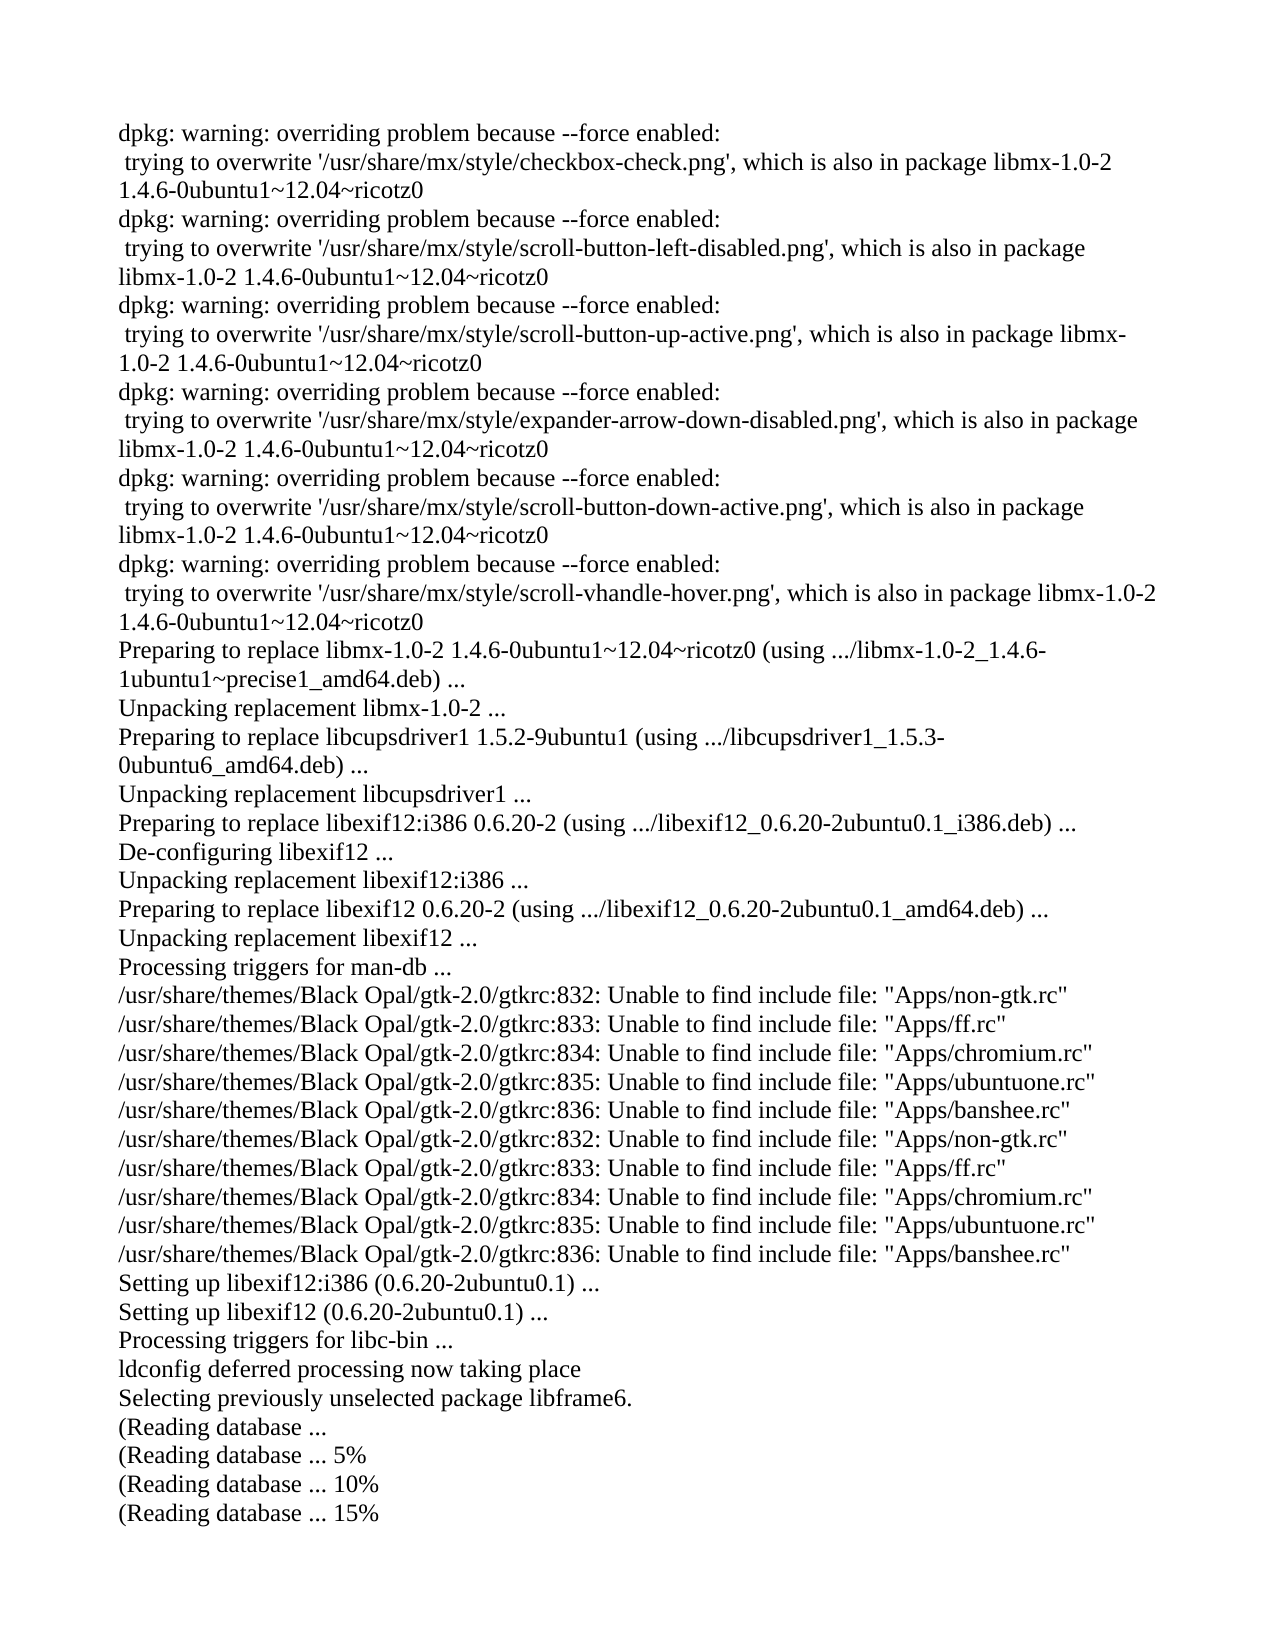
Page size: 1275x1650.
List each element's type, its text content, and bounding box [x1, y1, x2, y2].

text /usr/share/themes/Black Opal/gtk-2.0/gtkrc:832: Unable to find include file: "Apps/non-gtk.rc" [118, 1124, 1157, 1153]
text dpkg: warning: overriding problem because --force enabled: [118, 204, 1157, 233]
text Selecting previously unselected package libframe6. [118, 1383, 1157, 1412]
text trying to overwrite '/usr/share/mx/style/scroll-vhandle-hover.png', which is also in package libmx-1.0-2 1.4.6-0ubuntu1~12.04~ricotz0 [118, 578, 1157, 636]
text De-configuring libexif12 ... [118, 837, 1157, 866]
text Unpacking replacement libcupsdriver1 ... [118, 779, 1157, 808]
text Preparing to replace libexif12 0.6.20-2 (using .../libexif12_0.6.20-2ubuntu0.1_amd64.deb) ... [118, 894, 1157, 923]
text /usr/share/themes/Black Opal/gtk-2.0/gtkrc:834: Unable to find include file: "Apps/chromium.rc" [118, 1182, 1157, 1211]
text Processing triggers for man-db ... [118, 952, 1157, 981]
text /usr/share/themes/Black Opal/gtk-2.0/gtkrc:833: Unable to find include file: "Apps/ff.rc" [118, 1153, 1157, 1182]
text Setting up libexif12:i386 (0.6.20-2ubuntu0.1) ... [118, 1268, 1157, 1297]
text /usr/share/themes/Black Opal/gtk-2.0/gtkrc:835: Unable to find include file: "Apps/ubuntuone.rc" [118, 1067, 1157, 1096]
text dpkg: warning: overriding problem because --force enabled: [118, 291, 1157, 319]
text dpkg: warning: overriding problem because --force enabled: [118, 549, 1157, 578]
text ldconfig deferred processing now taking place [118, 1354, 1157, 1383]
text Processing triggers for libc-bin ... [118, 1326, 1157, 1354]
text /usr/share/themes/Black Opal/gtk-2.0/gtkrc:832: Unable to find include file: "Apps/non-gtk.rc" [118, 981, 1157, 1009]
text /usr/share/themes/Black Opal/gtk-2.0/gtkrc:835: Unable to find include file: "Apps/ubuntuone.rc" [118, 1211, 1157, 1239]
text (Reading database ... 15% [118, 1498, 1157, 1527]
text /usr/share/themes/Black Opal/gtk-2.0/gtkrc:836: Unable to find include file: "Apps/banshee.rc" [118, 1096, 1157, 1124]
text (Reading database ... 5% [118, 1441, 1157, 1469]
text dpkg: warning: overriding problem because --force enabled: [118, 463, 1157, 492]
text trying to overwrite '/usr/share/mx/style/expander-arrow-down-disabled.png', which is also in package libmx-1.0-2 1.4.6-0ubuntu1~12.04~ricotz0 [118, 406, 1157, 463]
text /usr/share/themes/Black Opal/gtk-2.0/gtkrc:833: Unable to find include file: "Apps/ff.rc" [118, 1009, 1157, 1038]
text /usr/share/themes/Black Opal/gtk-2.0/gtkrc:834: Unable to find include file: "Apps/chromium.rc" [118, 1038, 1157, 1067]
text /usr/share/themes/Black Opal/gtk-2.0/gtkrc:836: Unable to find include file: "Apps/banshee.rc" [118, 1239, 1157, 1268]
text Preparing to replace libexif12:i386 0.6.20-2 (using .../libexif12_0.6.20-2ubuntu0.1_i386.deb) ... [118, 808, 1157, 837]
text trying to overwrite '/usr/share/mx/style/scroll-button-up-active.png', which is also in package libmx-1.0-2 1.4.6-0ubuntu1~12.04~ricotz0 [118, 319, 1157, 377]
text Unpacking replacement libmx-1.0-2 ... [118, 693, 1157, 722]
text (Reading database ... [118, 1412, 1157, 1441]
text dpkg: warning: overriding problem because --force enabled: [118, 118, 1157, 147]
text dpkg: warning: overriding problem because --force enabled: [118, 377, 1157, 406]
text trying to overwrite '/usr/share/mx/style/scroll-button-left-disabled.png', which is also in package libmx-1.0-2 1.4.6-0ubuntu1~12.04~ricotz0 [118, 233, 1157, 291]
text trying to overwrite '/usr/share/mx/style/scroll-button-down-active.png', which is also in package libmx-1.0-2 1.4.6-0ubuntu1~12.04~ricotz0 [118, 492, 1157, 549]
text Preparing to replace libcupsdriver1 1.5.2-9ubuntu1 (using .../libcupsdriver1_1.5.3-0ubuntu6_amd64.deb) ... [118, 722, 1157, 779]
text Unpacking replacement libexif12:i386 ... [118, 866, 1157, 894]
text (Reading database ... 10% [118, 1469, 1157, 1498]
text Preparing to replace libmx-1.0-2 1.4.6-0ubuntu1~12.04~ricotz0 (using .../libmx-1.0-2_1.4.6-1ubuntu1~precise1_amd64.deb) ... [118, 636, 1157, 693]
text Unpacking replacement libexif12 ... [118, 923, 1157, 952]
text trying to overwrite '/usr/share/mx/style/checkbox-check.png', which is also in package libmx-1.0-2 1.4.6-0ubuntu1~12.04~ricotz0 [118, 147, 1157, 204]
text Setting up libexif12 (0.6.20-2ubuntu0.1) ... [118, 1297, 1157, 1326]
